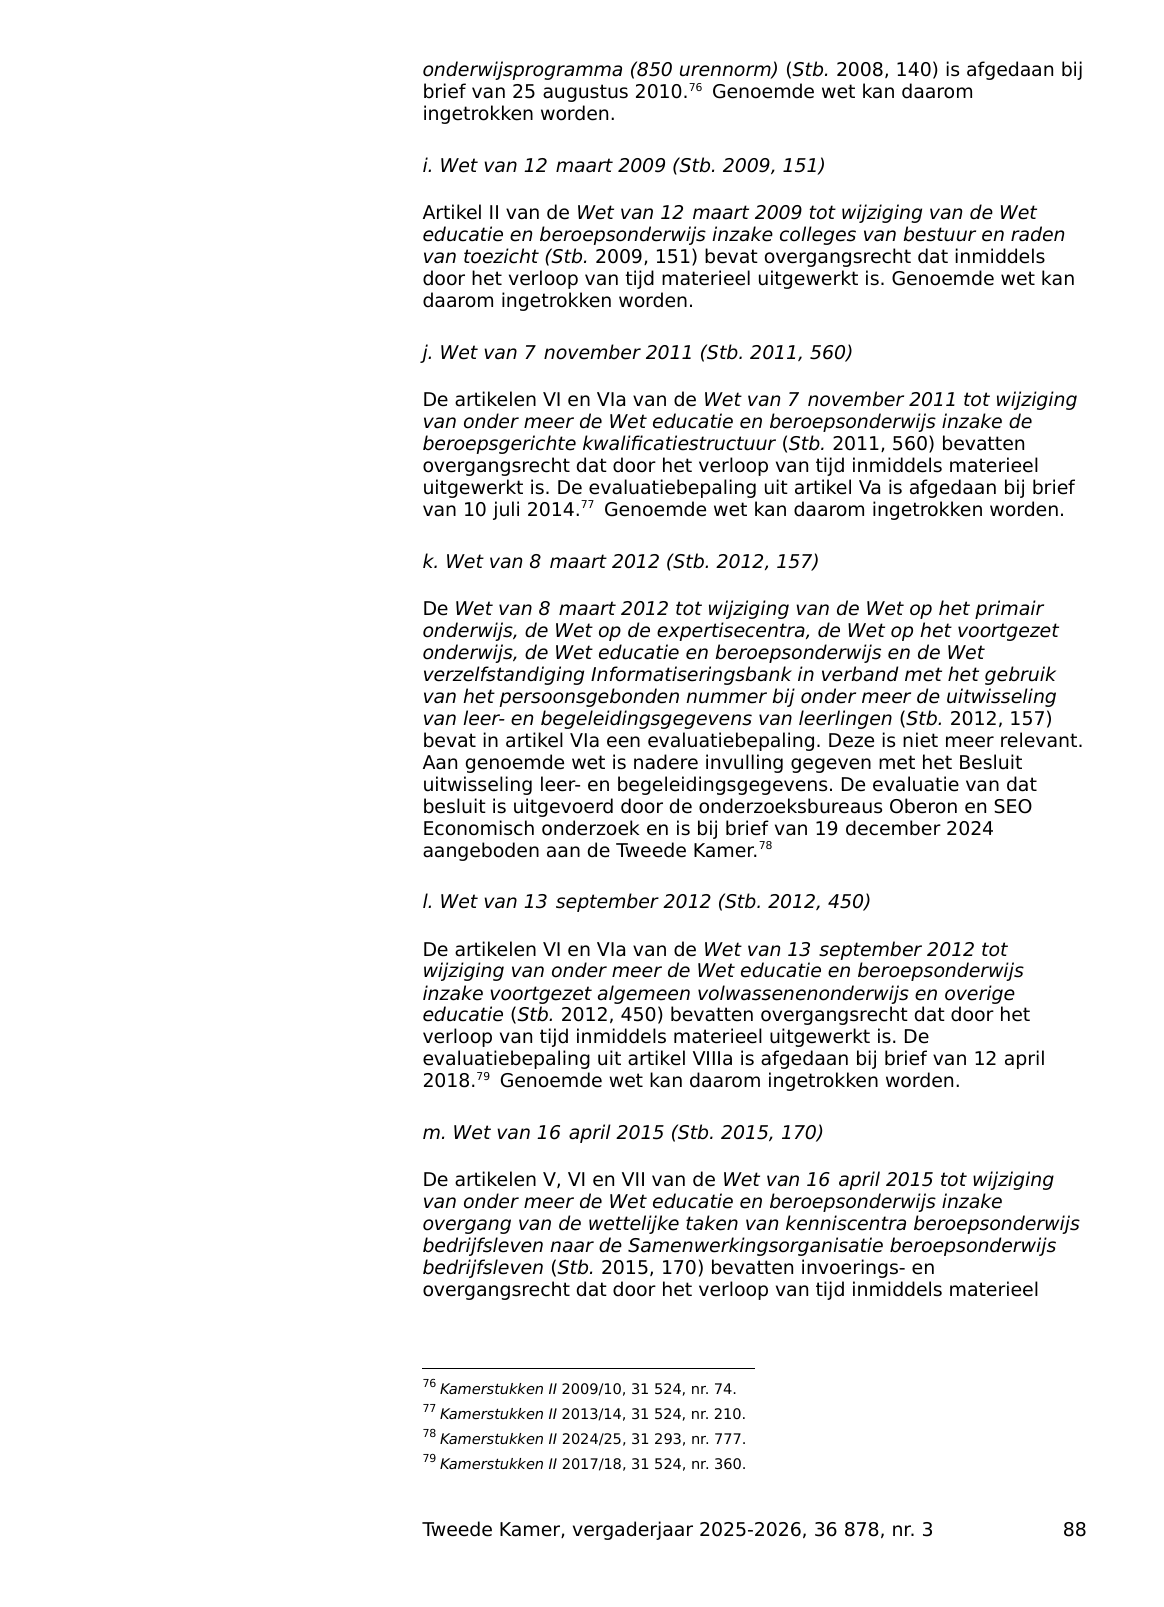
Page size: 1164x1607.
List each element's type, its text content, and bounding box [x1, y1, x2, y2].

text Kamerstukken II 2013/14, 31 524, nr. 210. [422, 1402, 1087, 1424]
text Kamerstukken II 2009/10, 31 524, nr. 74. [422, 1377, 1087, 1399]
text Kamerstukken II 2024/25, 31 293, nr. 777. [422, 1427, 1087, 1449]
text Kamerstukken II 2017/18, 31 524, nr. 360. [422, 1452, 1087, 1474]
text De Wet van 8 maart 2012 tot wijziging van de Wet op het primair onderwijs, de Wet op de expertisecentra, de Wet op het voortgezet onderwijs, de Wet educatie en beroepsonderwijs en de Wet verzelfstandiging Informatiseringsbank in verband met het gebruik van het persoonsgebonden nummer bij onder meer de uitwisseling van leer- en begeleidingsgegevens van leerlingen (Stb. 2012, 157) bevat in artikel VIa een evaluatiebepaling. Deze is niet meer relevant. Aan genoemde wet is nadere invulling gegeven met het Besluit uitwisseling leer- en begeleidingsgegevens. De evaluatie van dat besluit is uitgevoerd door de onderzoeksbureaus Oberon en SEO Economisch onderzoek en is bij brief van 19 december 2024 aangeboden aan de Tweede Kamer. [422, 598, 1087, 861]
subtitle i. Wet van 12 maart 2009 (Stb. 2009, 151) [422, 155, 1087, 177]
text Artikel II van de Wet van 12 maart 2009 tot wijziging van de Wet educatie en beroepsonderwijs inzake colleges van bestuur en raden van toezicht (Stb. 2009, 151) bevat overgangsrecht dat inmiddels door het verloop van tijd materieel uitgewerkt is. Genoemde wet kan daarom ingetrokken worden. [422, 202, 1087, 312]
text onderwijsprogramma (850 urennorm) (Stb. 2008, 140) is afgedaan bij brief van 25 augustus 2010. Genoemde wet kan daarom ingetrokken worden. [422, 59, 1087, 125]
text De artikelen VI en VIa van de Wet van 13 september 2012 tot wijziging van onder meer de Wet educatie en beroepsonderwijs inzake voortgezet algemeen volwassenenonderwijs en overige educatie (Stb. 2012, 450) bevatten overgangsrecht dat door het verloop van tijd inmiddels materieel uitgewerkt is. De evaluatiebepaling uit artikel VIIIa is afgedaan bij brief van 12 april 2018. Genoemde wet kan daarom ingetrokken worden. [422, 938, 1087, 1092]
subtitle k. Wet van 8 maart 2012 (Stb. 2012, 157) [422, 551, 1087, 573]
text De artikelen V, VI en VII van de Wet van 16 april 2015 tot wijziging van onder meer de Wet educatie en beroepsonderwijs inzake overgang van de wettelijke taken van kenniscentra beroepsonderwijs bedrijfsleven naar de Samenwerkingsorganisatie beroepsonderwijs bedrijfsleven (Stb. 2015, 170) bevatten invoerings- en overgangsrecht dat door het verloop van tijd inmiddels materieel [422, 1169, 1087, 1301]
subtitle m. Wet van 16 april 2015 (Stb. 2015, 170) [422, 1122, 1087, 1144]
subtitle j. Wet van 7 november 2011 (Stb. 2011, 560) [422, 342, 1087, 364]
text De artikelen VI en VIa van de Wet van 7 november 2011 tot wijziging van onder meer de Wet educatie en beroepsonderwijs inzake de beroepsgerichte kwalificatiestructuur (Stb. 2011, 560) bevatten overgangsrecht dat door het verloop van tijd inmiddels materieel uitgewerkt is. De evaluatiebepaling uit artikel Va is afgedaan bij brief van 10 juli 2014. Genoemde wet kan daarom ingetrokken worden. [422, 389, 1087, 521]
subtitle l. Wet van 13 september 2012 (Stb. 2012, 450) [422, 891, 1087, 913]
